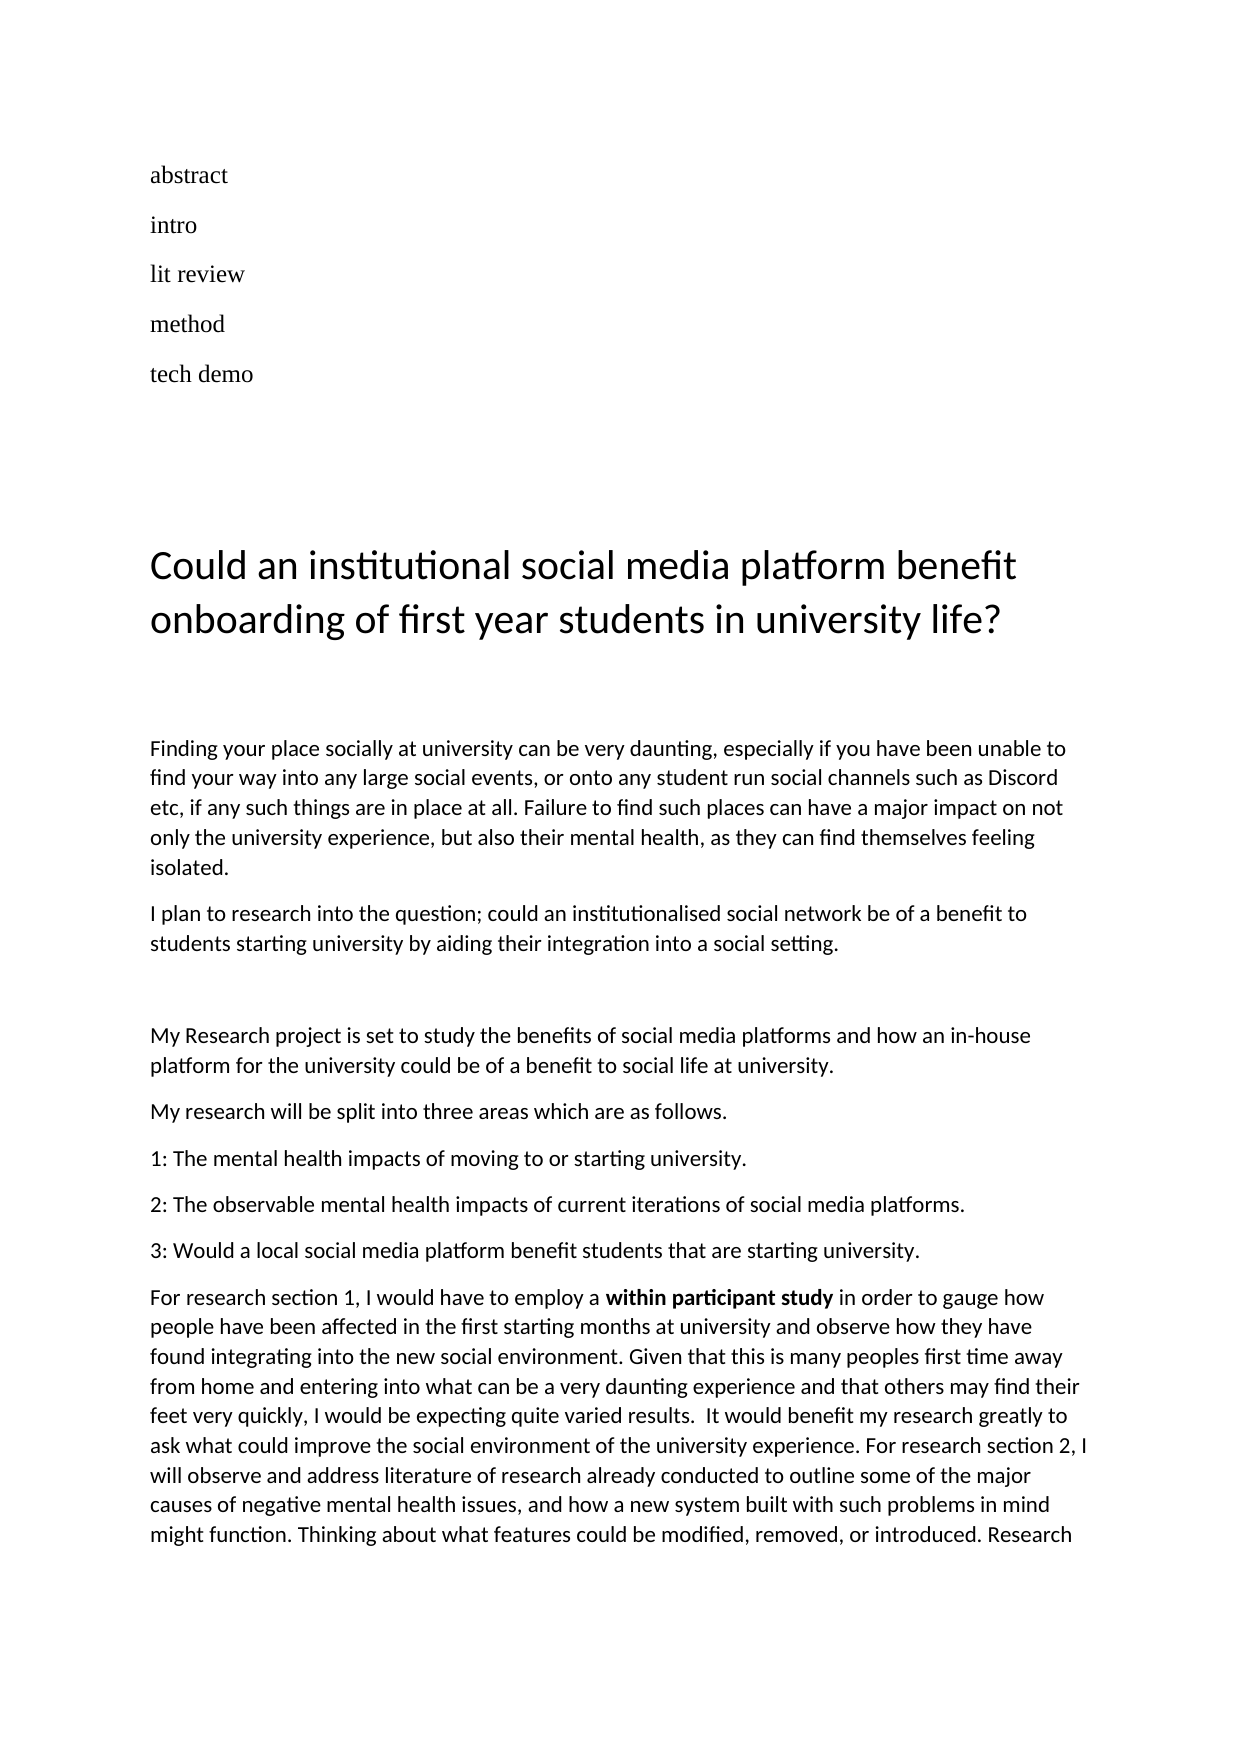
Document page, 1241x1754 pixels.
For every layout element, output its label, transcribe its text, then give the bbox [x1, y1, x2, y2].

text Finding your place socially at university can be very daunting, especially if you have been unable to find your way into any large social events, or onto any student run social channels such as Discord etc, if any such things are in place at all. Failure to find such places can have a major impact on not only the university experience, but also their mental health, as they can find themselves feeling isolated. [150, 734, 1090, 881]
text tech demo [150, 359, 1090, 387]
text Could an institutional social media platform benefit onboarding of first year students in university life? [150, 539, 1090, 644]
text My Research project is set to study the benefits of social media platforms and how an in-house platform for the university could be of a benefit to social life at university. [150, 1021, 1090, 1079]
text For research section 1, I would have to employ a within participant study in order to gauge how people have been affected in the first starting months at university and observe how they have found integrating into the new social environment. Given that this is many peoples first time away from home and entering into what can be a very daunting experience and that others may find their feet very quickly, I would be expecting quite varied results. It would benefit my research greatly to ask what could improve the social environment of the university experience. For research section 2, I will observe and address literature of research already conducted to outline some of the major causes of negative mental health issues, and how a new system built with such problems in mind might function. Thinking about what features could be modified, removed, or introduced. Research [150, 1283, 1090, 1548]
text abstract [150, 160, 1090, 189]
text 1: The mental health impacts of moving to or starting university. [150, 1144, 1090, 1172]
text 3: Would a local social media platform benefit students that are starting university. [150, 1236, 1090, 1264]
text intro [150, 210, 1090, 239]
text My research will be split into three areas which are as follows. [150, 1097, 1090, 1125]
text method [150, 309, 1090, 338]
text 2: The observable mental health impacts of current iterations of social media platforms. [150, 1190, 1090, 1218]
text I plan to research into the question; could an institutionalised social network be of a benefit to students starting university by aiding their integration into a social setting. [150, 899, 1090, 957]
text lit review [150, 259, 1090, 288]
